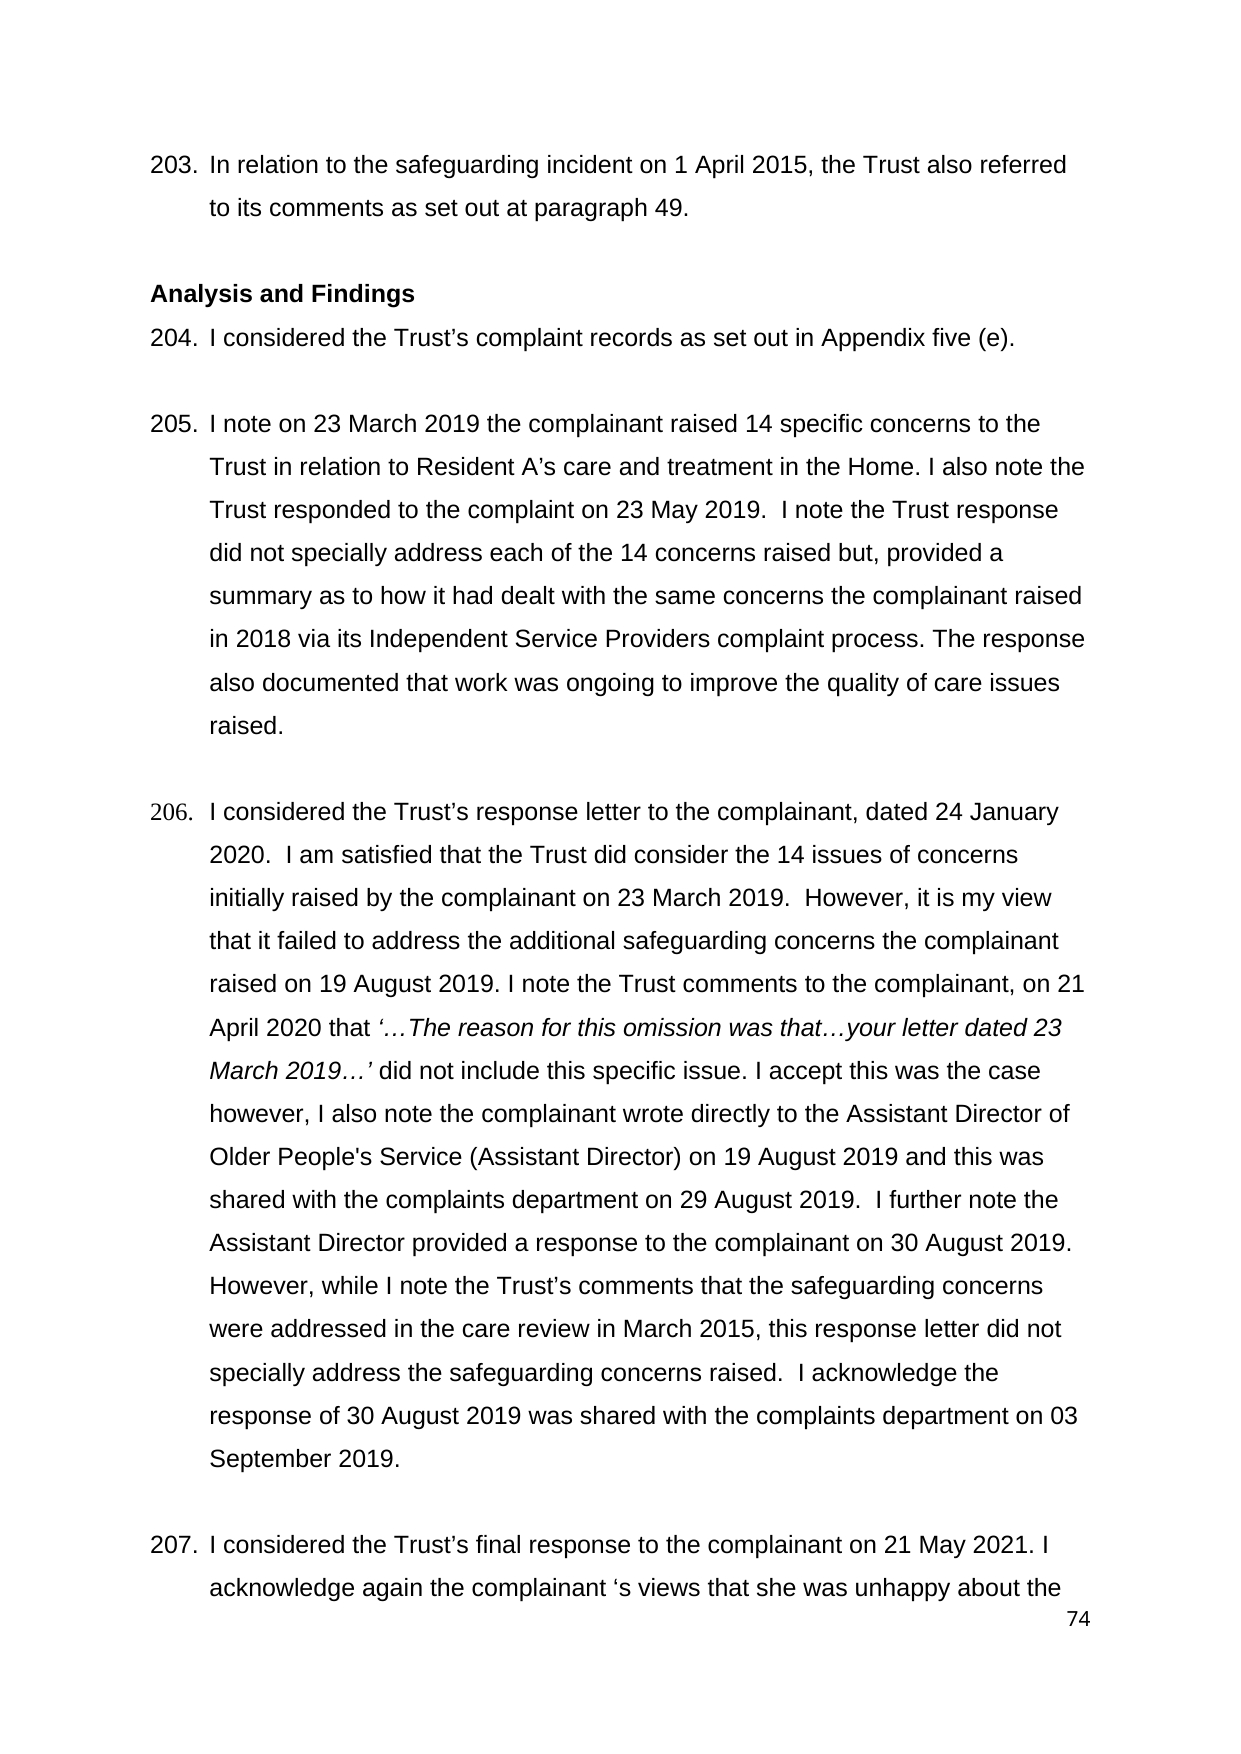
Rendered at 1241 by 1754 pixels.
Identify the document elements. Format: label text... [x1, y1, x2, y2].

list I considered the Trust’s final response to the complainant on 21 May 2021. I acknowledge again the complainant ‘s views that she was unhappy about the [150, 1530, 1090, 1602]
list Analysis and Findings [150, 279, 1090, 308]
list In relation to the safeguarding incident on 1 April 2015, the Trust also referred to its comments as set out at paragraph 49. [150, 150, 1090, 222]
list I considered the Trust’s response letter to the complainant, dated 24 January 2020. I am satisfied that the Trust did consider the 14 issues of concerns initially raised by the complainant on 23 March 2019. However, it is my view that it failed to address the additional safeguarding concerns the complainant raised on 19 August 2019. I note the Trust comments to the complainant, on 21 April 2020 that ‘…The reason for this omission was that…your letter dated 23 March 2019…’ did not include this specific issue. I accept this was the case however, I also note the complainant wrote directly to the Assistant Director of Older People's Service (Assistant Director) on 19 August 2019 and this was shared with the complaints department on 29 August 2019. I further note the Assistant Director provided a response to the complainant on 30 August 2019. However, while I note the Trust’s comments that the safeguarding concerns were addressed in the care review in March 2015, this response letter did not specially address the safeguarding concerns raised. I acknowledge the response of 30 August 2019 was shared with the complaints department on 03 September 2019. [150, 797, 1090, 1473]
list I note on 23 March 2019 the complainant raised 14 specific concerns to the Trust in relation to Resident A’s care and treatment in the Home. I also note the Trust responded to the complaint on 23 May 2019. I note the Trust response did not specially address each of the 14 concerns raised but, provided a summary as to how it had dealt with the same concerns the complainant raised in 2018 via its Independent Service Providers complaint process. The response also documented that work was ongoing to improve the quality of care issues raised. [150, 409, 1090, 739]
list I considered the Trust’s complaint records as set out in Appendix five (e). [150, 322, 1090, 351]
